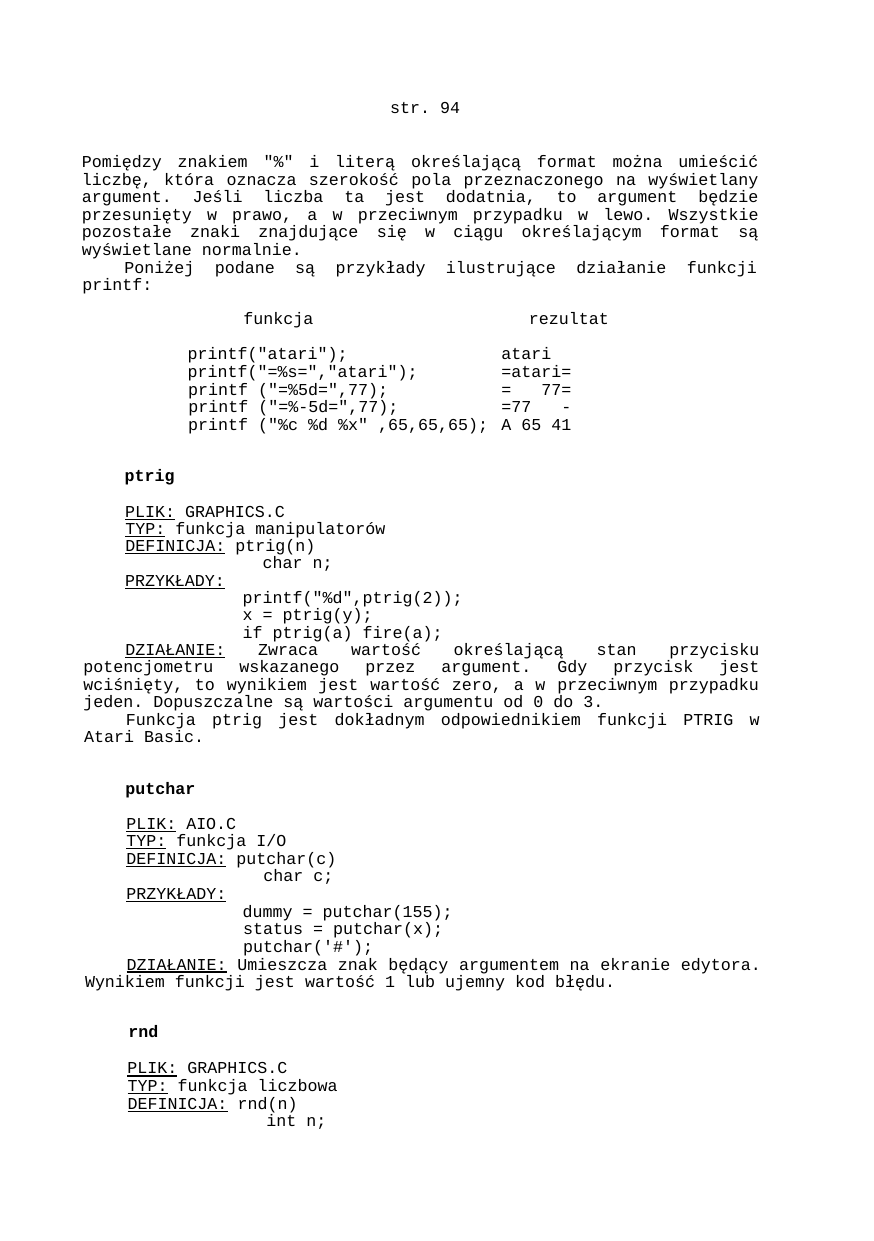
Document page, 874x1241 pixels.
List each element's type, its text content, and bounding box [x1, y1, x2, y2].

text DEFINICJA: putchar(c) [126, 850, 761, 868]
text funkcja rezultat [91, 310, 761, 329]
text printf ("=%5d=",77); = 77= [188, 381, 761, 398]
text printf("atari"); atari [187, 346, 761, 363]
text int n; [266, 1113, 761, 1130]
text DEFINICJA: ptrig(n) [125, 538, 761, 555]
text DZIAŁANIE: Zwraca wartość określającą stan przycisku potencjometru wskazanego przez argument. Gdy przycisk jest wciśnięty, to wynikiem jest wartość zero, a w przeciwnym przypadku jeden. Dopuszczalne są wartości argumentu od 0 do 3. [83, 642, 759, 711]
text printf ("=%-5d=",77); =77 - [188, 398, 761, 416]
text printf ("%c %d %x" ,65,65,65); A 65 41 [188, 416, 761, 434]
text Pomiędzy znakiem "%" i literą określającą format można umieścić liczbę, która oznacza szerokość pola przeznaczonego na wyświetlany argument. Jeśli liczba ta jest dodatnia, to argument będzie przesunięty w prawo, a w przeciwnym przypadku w lewo. Wszystkie pozostałe znaki znajdujące się w ciągu określającym format są wyświetlane normalnie. [82, 153, 758, 259]
text TYP: funkcja I/O [126, 833, 761, 850]
text printf("%d",ptrig(2)); x = ptrig(y); [242, 590, 477, 624]
text Funkcja ptrig jest dokładnym odpowiednikiem funkcji PTRIG w Atari Basic. [84, 711, 759, 746]
text printf("=%s=","atari"); =atari= [187, 363, 761, 381]
text PLIK: GRAPHICS.C [127, 1060, 351, 1077]
text char n; PRZYKŁADY: [125, 555, 351, 590]
text str. 94 [89, 100, 761, 118]
text Poniżej podane są przykłady ilustrujące działanie funkcji printf: [82, 259, 757, 294]
text rnd [128, 1024, 761, 1043]
text PLIK: GRAPHICS.C [125, 503, 761, 521]
text TYP: funkcja manipulatorów [125, 521, 761, 538]
text DZIAŁANIE: Umieszcza znak będący argumentem na ekranie edytora. Wynikiem funkcji jest wartość 1 lub ujemny kod błędu. [85, 956, 761, 991]
text PLIK: AIO.C [126, 815, 761, 833]
text dummy = putchar(155); [242, 903, 761, 921]
text putchar('#'); [243, 938, 761, 956]
text putchar [125, 764, 288, 797]
text TYP: funkcja liczbowa DEFINICJA: rnd(n) [127, 1077, 351, 1113]
text char c; PRZYKŁADY: [126, 868, 351, 903]
text ptrig [124, 467, 761, 486]
text status = putchar(x); [243, 921, 761, 938]
text if ptrig(a) fire(a); [242, 624, 477, 642]
